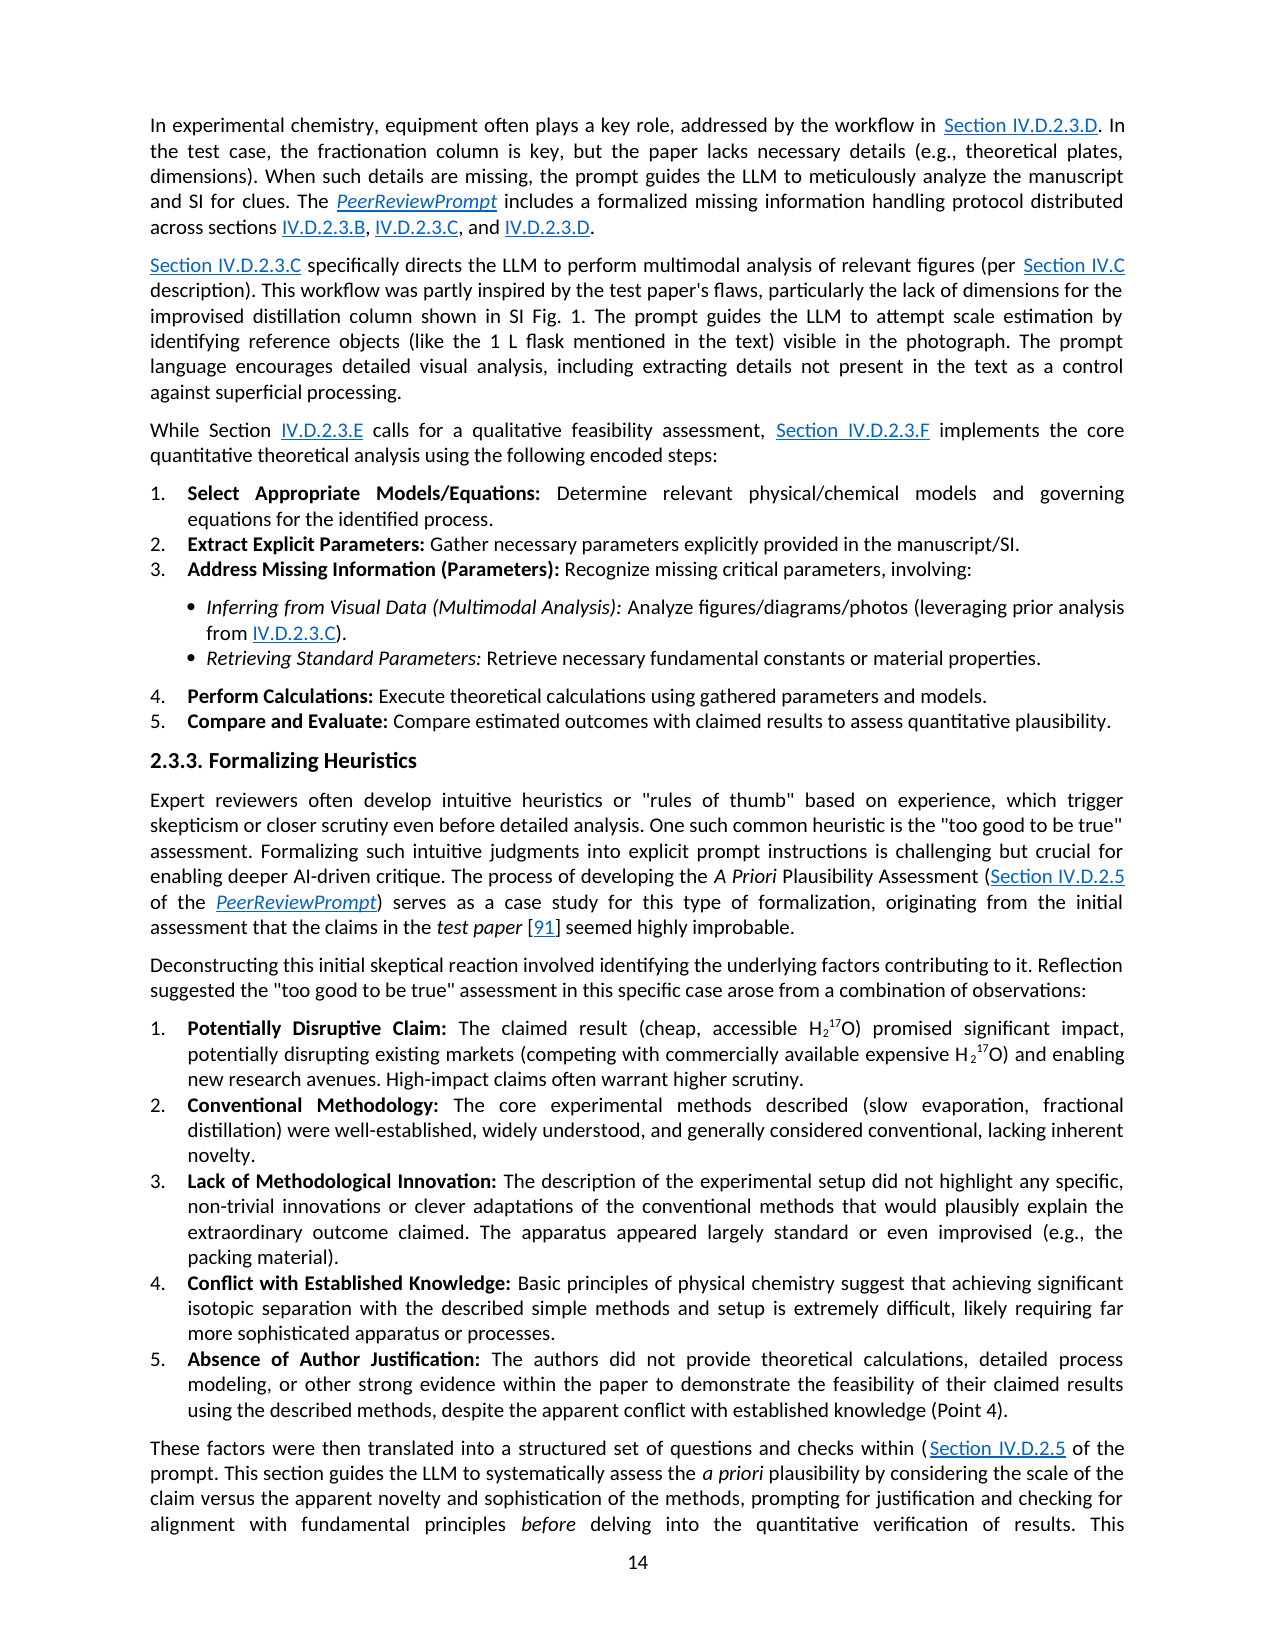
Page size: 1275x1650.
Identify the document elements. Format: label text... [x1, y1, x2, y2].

text Expert reviewers often develop intuitive heuristics or "rules of thumb" based on experience, which trigger skepticism or closer scrutiny even before detailed analysis. One such common heuristic is the "too good to be true" assessment. Formalizing such intuitive judgments into explicit prompt instructions is challenging but crucial for enabling deeper AI-driven critique. The process of developing the A Priori Plausibility Assessment (Section IV.D.2.5 of the PeerReviewPrompt) serves as a case study for this type of formalization, originating from the initial assessment that the claims in the test paper [91] seemed highly improbable. [150, 787, 1125, 940]
subtitle Formalizing Heuristics [150, 747, 1125, 775]
list Conflict with Established Knowledge: Basic principles of physical chemistry suggest that achieving significant isotopic separation with the described simple methods and setup is extremely difficult, likely requiring far more sophisticated apparatus or processes. [150, 1270, 1125, 1346]
list Perform Calculations: Execute theoretical calculations using gathered parameters and models. [150, 683, 1125, 709]
list Potentially Disruptive Claim: The claimed result (cheap, accessible H217O) promised significant impact, potentially disrupting existing markets (competing with commercially available expensive H217O) and enabling new research avenues. High-impact claims often warrant higher scrutiny. [150, 1016, 1125, 1092]
text While Section IV.D.2.3.E calls for a qualitative feasibility assessment, Section IV.D.2.3.F implements the core quantitative theoretical analysis using the following encoded steps: [150, 417, 1125, 468]
list Extract Explicit Parameters: Gather necessary parameters explicitly provided in the manuscript/SI. [150, 531, 1125, 557]
list Retrieving Standard Parameters: Retrieve necessary fundamental constants or material properties. [187, 645, 1125, 671]
text These factors were then translated into a structured set of questions and checks within (Section IV.D.2.5 of the prompt. This section guides the LLM to systematically assess the a priori plausibility by considering the scale of the claim versus the apparent novelty and sophistication of the methods, prompting for justification and checking for alignment with fundamental principles before delving into the quantitative verification of results. This [150, 1435, 1125, 1536]
text Section IV.D.2.3.C specifically directs the LLM to perform multimodal analysis of relevant figures (per Section IV.C description). This workflow was partly inspired by the test paper's flaws, particularly the lack of dimensions for the improvised distillation column shown in SI Fig. 1. The prompt guides the LLM to attempt scale estimation by identifying reference objects (like the 1 L flask mentioned in the text) visible in the photograph. The prompt language encourages detailed visual analysis, including extracting details not present in the text as a control against superficial processing. [150, 252, 1125, 404]
text In experimental chemistry, equipment often plays a key role, addressed by the workflow in Section IV.D.2.3.D. In the test case, the fractionation column is key, but the paper lacks necessary details (e.g., theoretical plates, dimensions). When such details are missing, the prompt guides the LLM to meticulously analyze the manuscript and SI for clues. The PeerReviewPrompt includes a formalized missing information handling protocol distributed across sections IV.D.2.3.B, IV.D.2.3.C, and IV.D.2.3.D. [150, 112, 1125, 239]
text Deconstructing this initial skeptical reaction involved identifying the underlying factors contributing to it. Reflection suggested the "too good to be true" assessment in this specific case arose from a combination of observations: [150, 952, 1125, 1003]
list Lack of Methodological Innovation: The description of the experimental setup did not highlight any specific, non-trivial innovations or clever adaptations of the conventional methods that would plausibly explain the extraordinary outcome claimed. The apparatus appeared largely standard or even improvised (e.g., the packing material). [150, 1168, 1125, 1270]
list Conventional Methodology: The core experimental methods described (slow evaporation, fractional distillation) were well-established, widely understood, and generally considered conventional, lacking inherent novelty. [150, 1092, 1125, 1168]
list Address Missing Information (Parameters): Recognize missing critical parameters, involving: [150, 557, 1125, 582]
list Select Appropriate Models/Equations: Determine relevant physical/chemical models and governing equations for the identified process. [150, 480, 1125, 531]
list Inferring from Visual Data (Multimodal Analysis): Analyze figures/diagrams/photos (leveraging prior analysis from IV.D.2.3.C). [187, 594, 1125, 645]
list Compare and Evaluate: Compare estimated outcomes with claimed results to assess quantitative plausibility. [150, 709, 1125, 734]
list Absence of Author Justification: The authors did not provide theoretical calculations, detailed process modeling, or other strong evidence within the paper to demonstrate the feasibility of their claimed results using the described methods, despite the apparent conflict with established knowledge (Point 4). [150, 1346, 1125, 1422]
